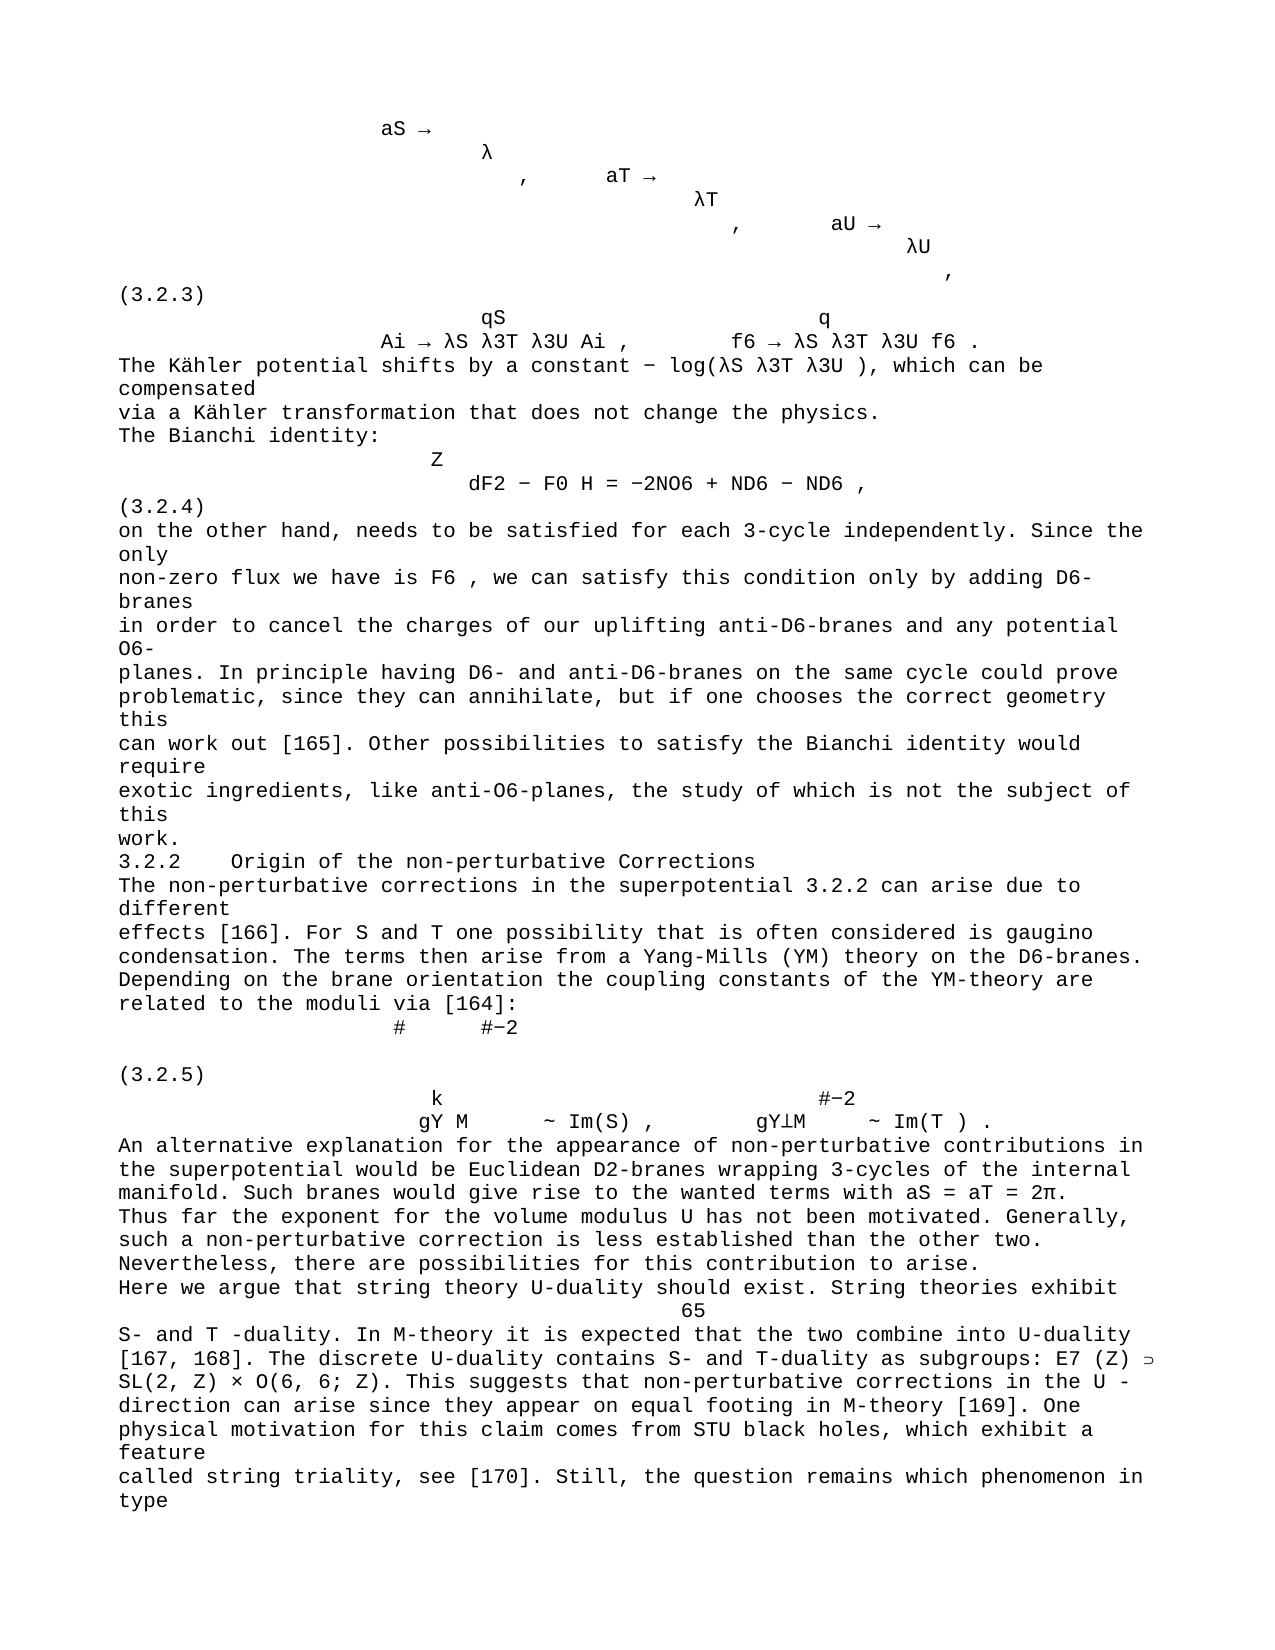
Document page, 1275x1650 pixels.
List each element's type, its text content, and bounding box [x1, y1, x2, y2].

text k #−2 [118, 1088, 1157, 1111]
text λ [118, 142, 1157, 165]
text Z [118, 449, 1157, 473]
text effects [166]. For S and T one possibility that is often considered is gaugino condensation. The terms then arise from a Yang-Mills (YM) theory on the D6-branes. [118, 922, 1157, 969]
text SL(2, Z) × O(6, 6; Z). This suggests that non-perturbative corrections in the U - [118, 1371, 1157, 1395]
text gY M ∼ Im(S) , gY⊥M ∼ Im(T ) . [118, 1111, 1157, 1135]
text can work out [165]. Other possibilities to satisfy the Bianchi identity would require [118, 733, 1157, 780]
text Ai → λS λ3T λ3U Ai , f6 → λS λ3T λ3U f6 . [118, 331, 1157, 354]
text manifold. Such branes would give rise to the wanted terms with aS = aT = 2π. [118, 1182, 1157, 1206]
text , aT → [118, 165, 1157, 189]
text λU [118, 236, 1157, 260]
text dF2 − F0 H = −2NO6 + ND6 − ND6 , (3.2.4) [118, 473, 1157, 520]
text An alternative explanation for the appearance of non-perturbative contributions in [118, 1135, 1157, 1158]
text Here we argue that string theory U-duality should exist. String theories exhibit [118, 1277, 1157, 1300]
text Depending on the brane orientation the coupling constants of the YM-theory are [118, 969, 1157, 993]
text (3.2.5) [118, 1040, 1157, 1088]
text S- and T -duality. In M-theory it is expected that the two combine into U-duality [118, 1324, 1157, 1348]
text problematic, since they can annihilate, but if one chooses the correct geometry this [118, 686, 1157, 733]
text The non-perturbative corrections in the superpotential 3.2.2 can arise due to different [118, 875, 1157, 922]
text # #−2 [118, 1017, 1157, 1040]
text exotic ingredients, like anti-O6-planes, the study of which is not the subject of this [118, 780, 1157, 827]
text via a Kähler transformation that does not change the physics. [118, 402, 1157, 426]
text on the other hand, needs to be satisfied for each 3-cycle independently. Since the only [118, 520, 1157, 567]
text such a non-perturbative correction is less established than the other two. Nevertheless, there are possibilities for this contribution to arise. [118, 1229, 1157, 1277]
text qS q [118, 307, 1157, 331]
text λT [118, 189, 1157, 213]
text Thus far the exponent for the volume modulus U has not been motivated. Generally, [118, 1206, 1157, 1229]
text work. [118, 827, 1157, 851]
text The Bianchi identity: [118, 426, 1157, 449]
text planes. In principle having D6- and anti-D6-branes on the same cycle could prove [118, 662, 1157, 686]
text non-zero flux we have is F6 , we can satisfy this condition only by adding D6-branes [118, 567, 1157, 615]
text [167, 168]. The discrete U-duality contains S- and T-duality as subgroups: E7 (Z) ⊃ [118, 1348, 1157, 1371]
text 65 [118, 1300, 1157, 1324]
text , (3.2.3) [118, 260, 1157, 307]
text , aU → [118, 213, 1157, 236]
text 3.2.2 Origin of the non-perturbative Corrections [118, 851, 1157, 875]
text called string triality, see [170]. Still, the question remains which phenomenon in type [118, 1466, 1157, 1513]
text The Kähler potential shifts by a constant − log(λS λ3T λ3U ), which can be compensated [118, 354, 1157, 402]
text direction can arise since they appear on equal footing in M-theory [169]. One physical motivation for this claim comes from STU black holes, which exhibit a feature [118, 1395, 1157, 1466]
text the superpotential would be Euclidean D2-branes wrapping 3-cycles of the internal [118, 1158, 1157, 1182]
text related to the moduli via [164]: [118, 993, 1157, 1017]
text in order to cancel the charges of our uplifting anti-D6-branes and any potential O6- [118, 615, 1157, 662]
text aS → [118, 118, 1157, 142]
